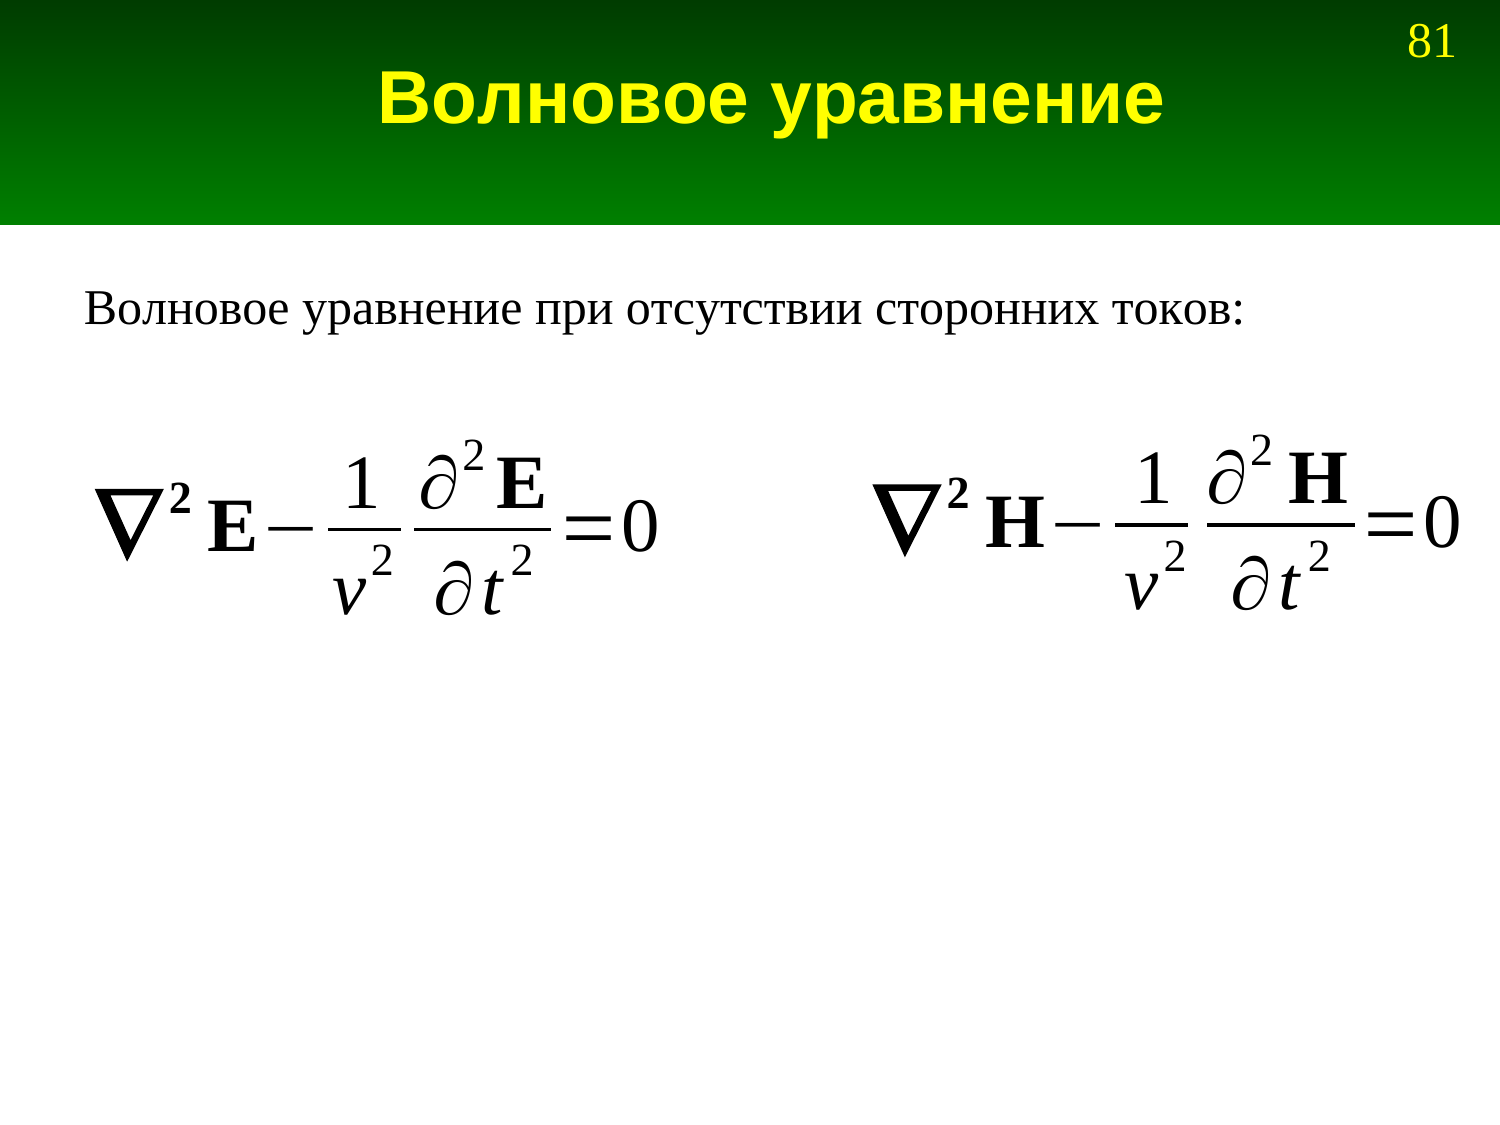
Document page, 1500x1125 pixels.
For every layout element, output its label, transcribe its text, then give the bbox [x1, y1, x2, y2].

text_box Волновое уравнение при отсутствии сторонних токов: [69, 267, 1497, 343]
title Волновое уравнение [123, 0, 1399, 188]
chart [72, 426, 681, 631]
chart [850, 422, 1483, 626]
